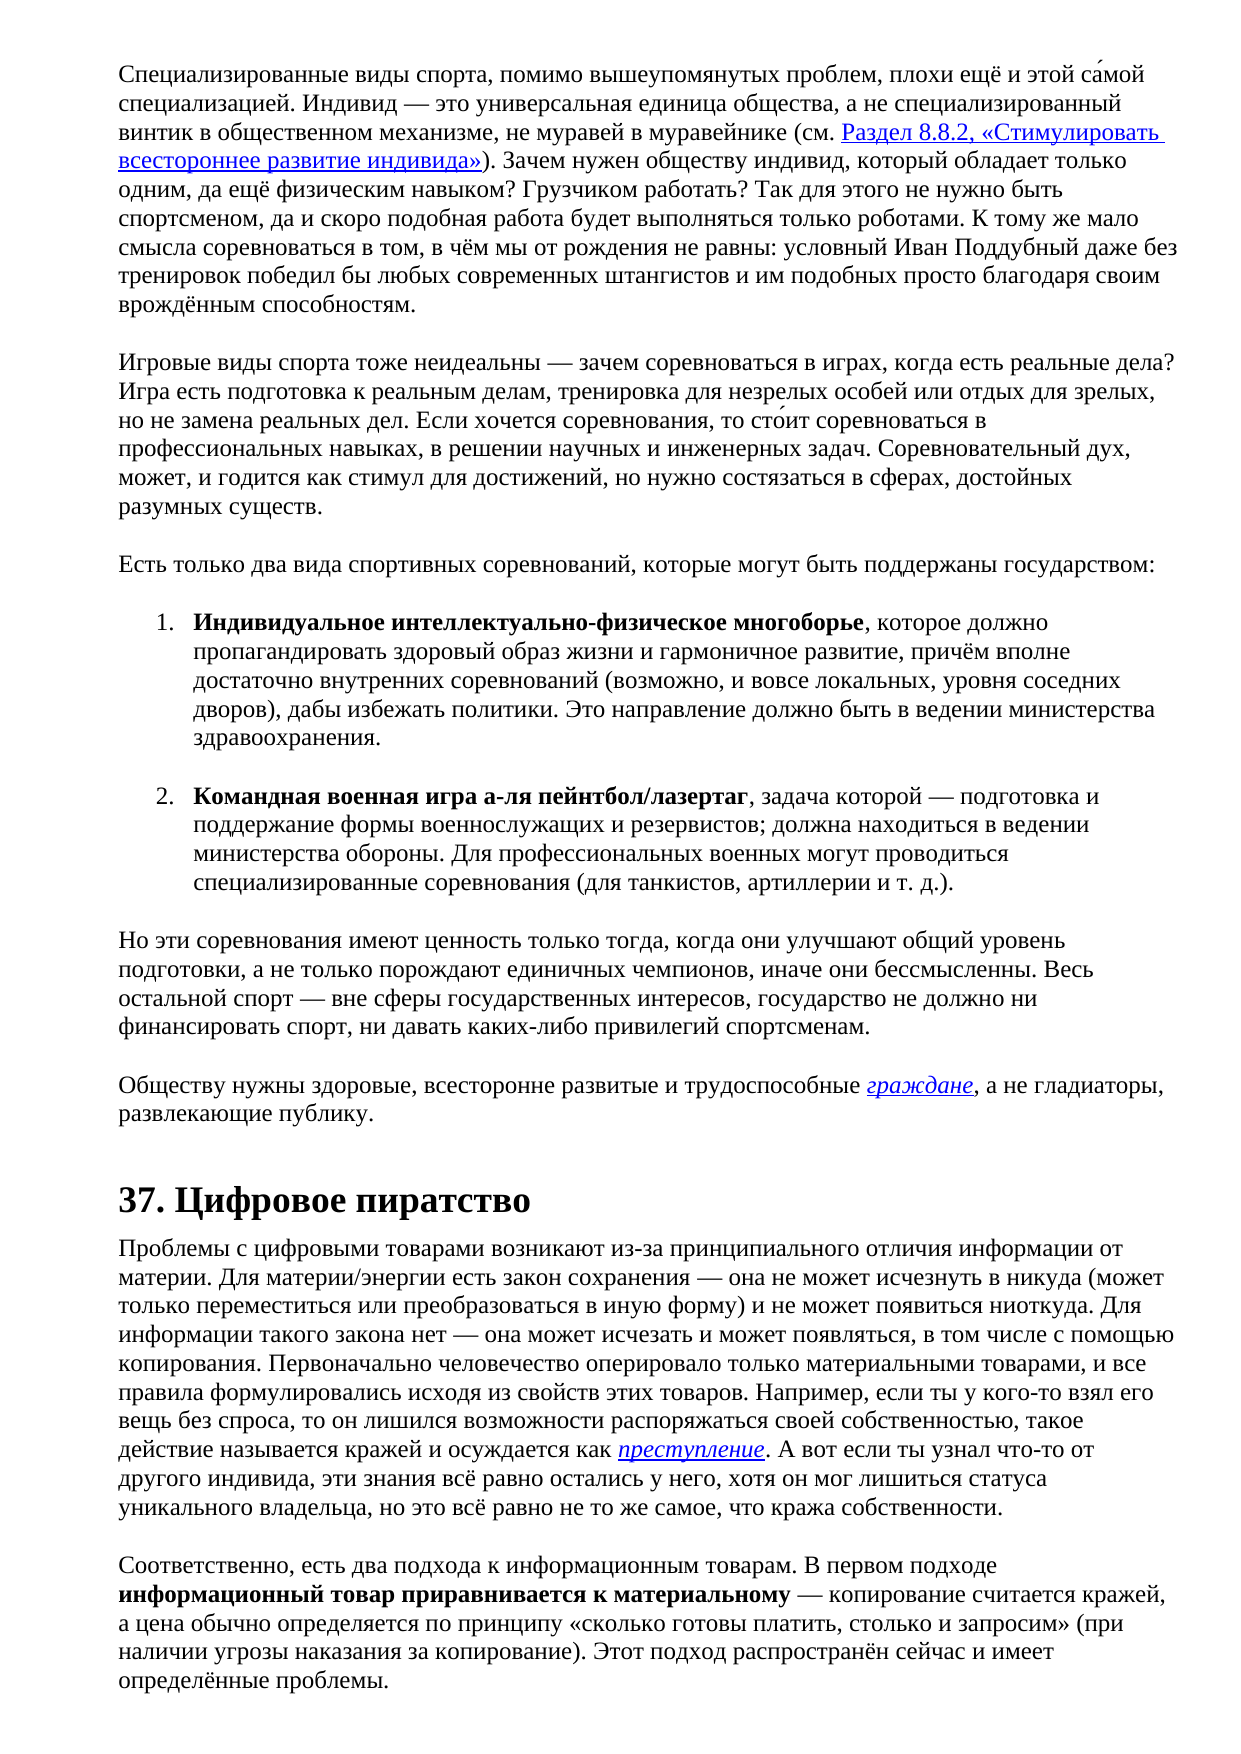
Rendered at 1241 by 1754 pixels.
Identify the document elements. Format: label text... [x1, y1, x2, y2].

subtitle 37. Цифровое пиратство [118, 1177, 1181, 1221]
text Игровые виды спорта тоже неидеальны — зачем соревноваться в играх, когда есть реальные дела? Игра есть подготовка к реальным делам, тренировка для незрелых особей или отдых для зрелых, но не замена реальных дел. Если хочется соревнования, то сто́ит соревноваться в профессиональных навыках, в решении научных и инженерных задач. Соревновательный дух, может, и годится как стимул для достижений, но нужно состязаться в сферах, достойных разумных существ. [118, 347, 1181, 520]
text Обществу нужны здоровые, всесторонне развитые и трудоспособные граждане, а не гладиаторы, развлекающие публику. [118, 1070, 1181, 1127]
text Но эти соревнования имеют ценность только тогда, когда они улучшают общий уровень подготовки, а не только порождают единичных чемпионов, иначе они бессмысленны. Весь остальной спорт — вне сферы государственных интересов, государство не должно ни финансировать спорт, ни давать каких-либо привилегий спортсменам. [118, 925, 1181, 1040]
text Специализированные виды спорта, помимо вышеупомянутых проблем, плохи ещё и этой са́мой специализацией. Индивид — это универсальная единица общества, а не специализированный винтик в общественном механизме, не муравей в муравейнике (см. Раздел 8.8.2, «Стимулировать всестороннее развитие индивида»). Зачем нужен обществу индивид, который обладает только одним, да ещё физическим навыком? Грузчиком работать? Так для этого не нужно быть спортсменом, да и скоро подобная работа будет выполняться только роботами. К тому же мало смысла соревноваться в том, в чём мы от рождения не равны: условный Иван Поддубный даже без тренировок победил бы любых современных штангистов и им подобных просто благодаря своим врождённым способностям. [118, 59, 1181, 318]
text Проблемы с цифровыми товарами возникают из-за принципиального отличия информации от материи. Для материи/энергии есть закон сохранения — она не может исчезнуть в никуда (может только переместиться или преобразоваться в иную форму) и не может появиться ниоткуда. Для информации такого закона нет — она может исчезать и может появляться, в том числе с помощью копирования. Первоначально человечество оперировало только материальными товарами, и все правила формулировались исходя из свойств этих товаров. Например, если ты у кого-то взял его вещь без спроса, то он лишился возможности распоряжаться своей собственностью, такое действие называется кражей и осуждается как преступление. А вот если ты узнал что-то от другого индивида, эти знания всё равно остались у него, хотя он мог лишиться статуса уникального владельца, но это всё равно не то же самое, что кража собственности. [118, 1233, 1181, 1521]
list Индивидуальное интеллектуально-физическое многоборье, которое должно пропагандировать здоровый образ жизни и гармоничное развитие, причём вполне достаточно внутренних соревнований (возможно, и вовсе локальных, уровня соседних дворов), дабы избежать политики. Это направление должно быть в ведении министерства здравоохранения. [156, 607, 1181, 751]
list Командная военная игра а-ля пейнтбол/лазертаг, задача которой — подготовка и поддержание формы военнослужащих и резервистов; должна находиться в ведении министерства обороны. Для профессиональных военных могут проводиться специализированные соревнования (для танкистов, артиллерии и т. д.). [156, 781, 1181, 896]
text Есть только два вида спортивных соревнований, которые могут быть поддержаны государством: [118, 549, 1181, 578]
text Соответственно, есть два подхода к информационным товарам. В первом подходе информационный товар приравнивается к материальному — копирование считается кражей, а цена обычно определяется по принципу «сколько готовы платить, столько и запросим» (при наличии угрозы наказания за копирование). Этот подход распространён сейчас и имеет определённые проблемы. [118, 1550, 1181, 1694]
